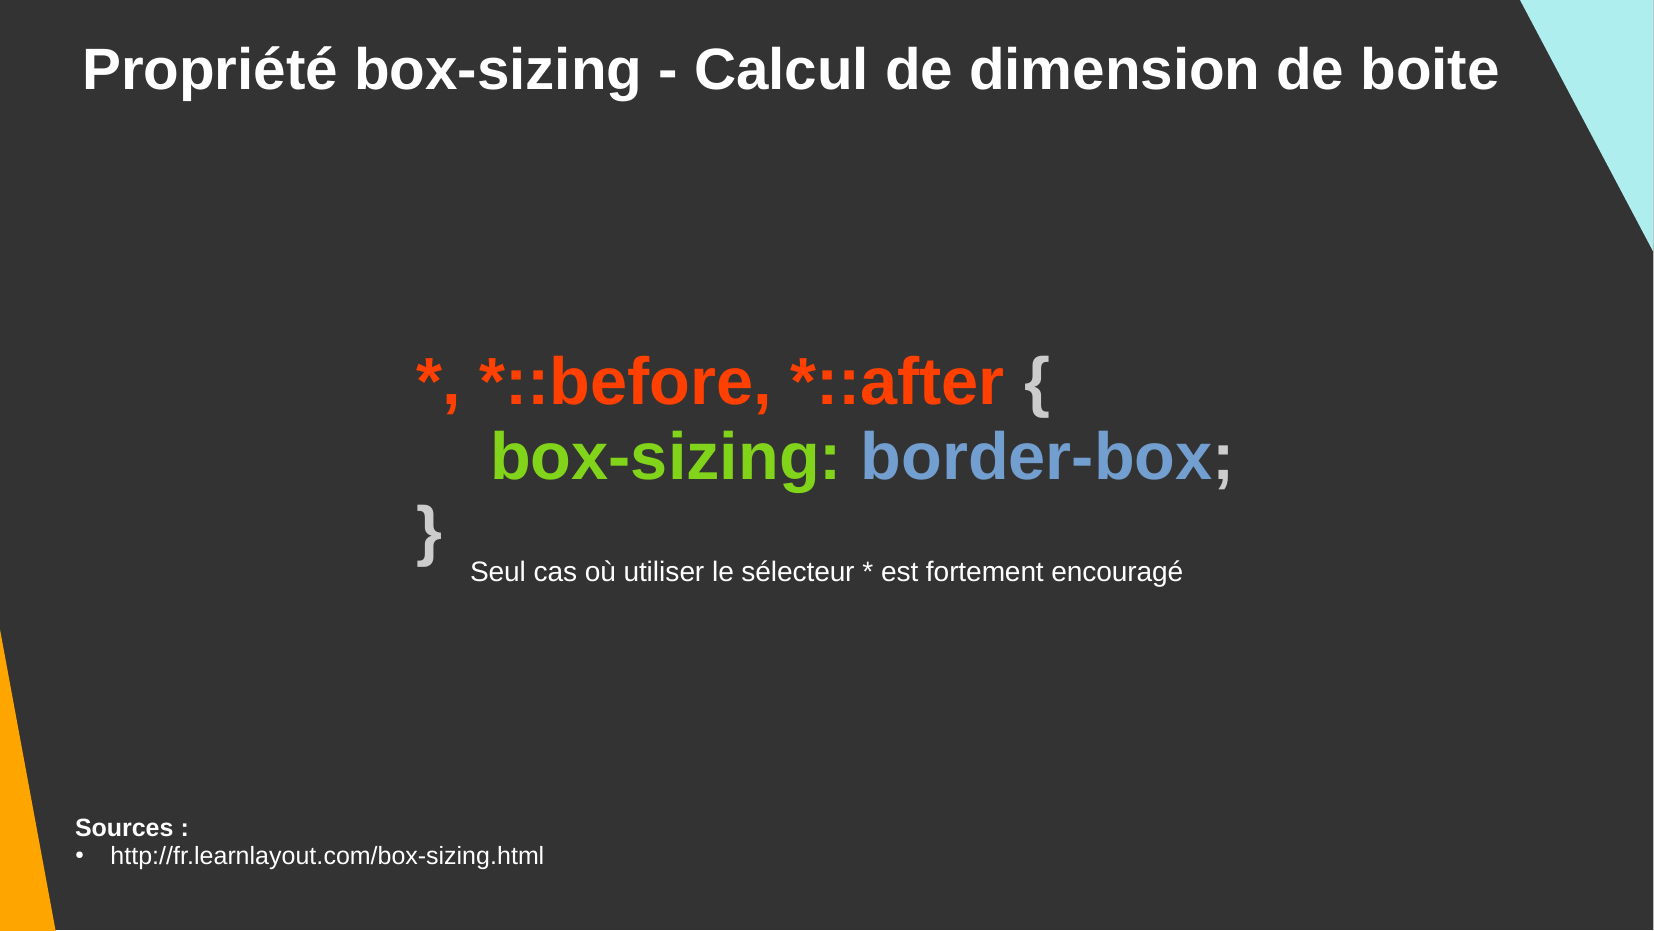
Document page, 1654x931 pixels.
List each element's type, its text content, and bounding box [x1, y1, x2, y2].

text_box Sources : http://fr.learnlayout.com/box-sizing.html [60, 806, 1546, 886]
title Propriété box-sizing - Calcul de dimension de boite [82, 37, 1571, 107]
text_box [0, 629, 56, 931]
text_box [1520, 0, 1654, 254]
text_box Seul cas où utiliser le sélecteur * est fortement encouragé [374, 549, 1280, 624]
text_box *, *::before, *::after { box-sizing: border-box; } [401, 336, 1252, 549]
